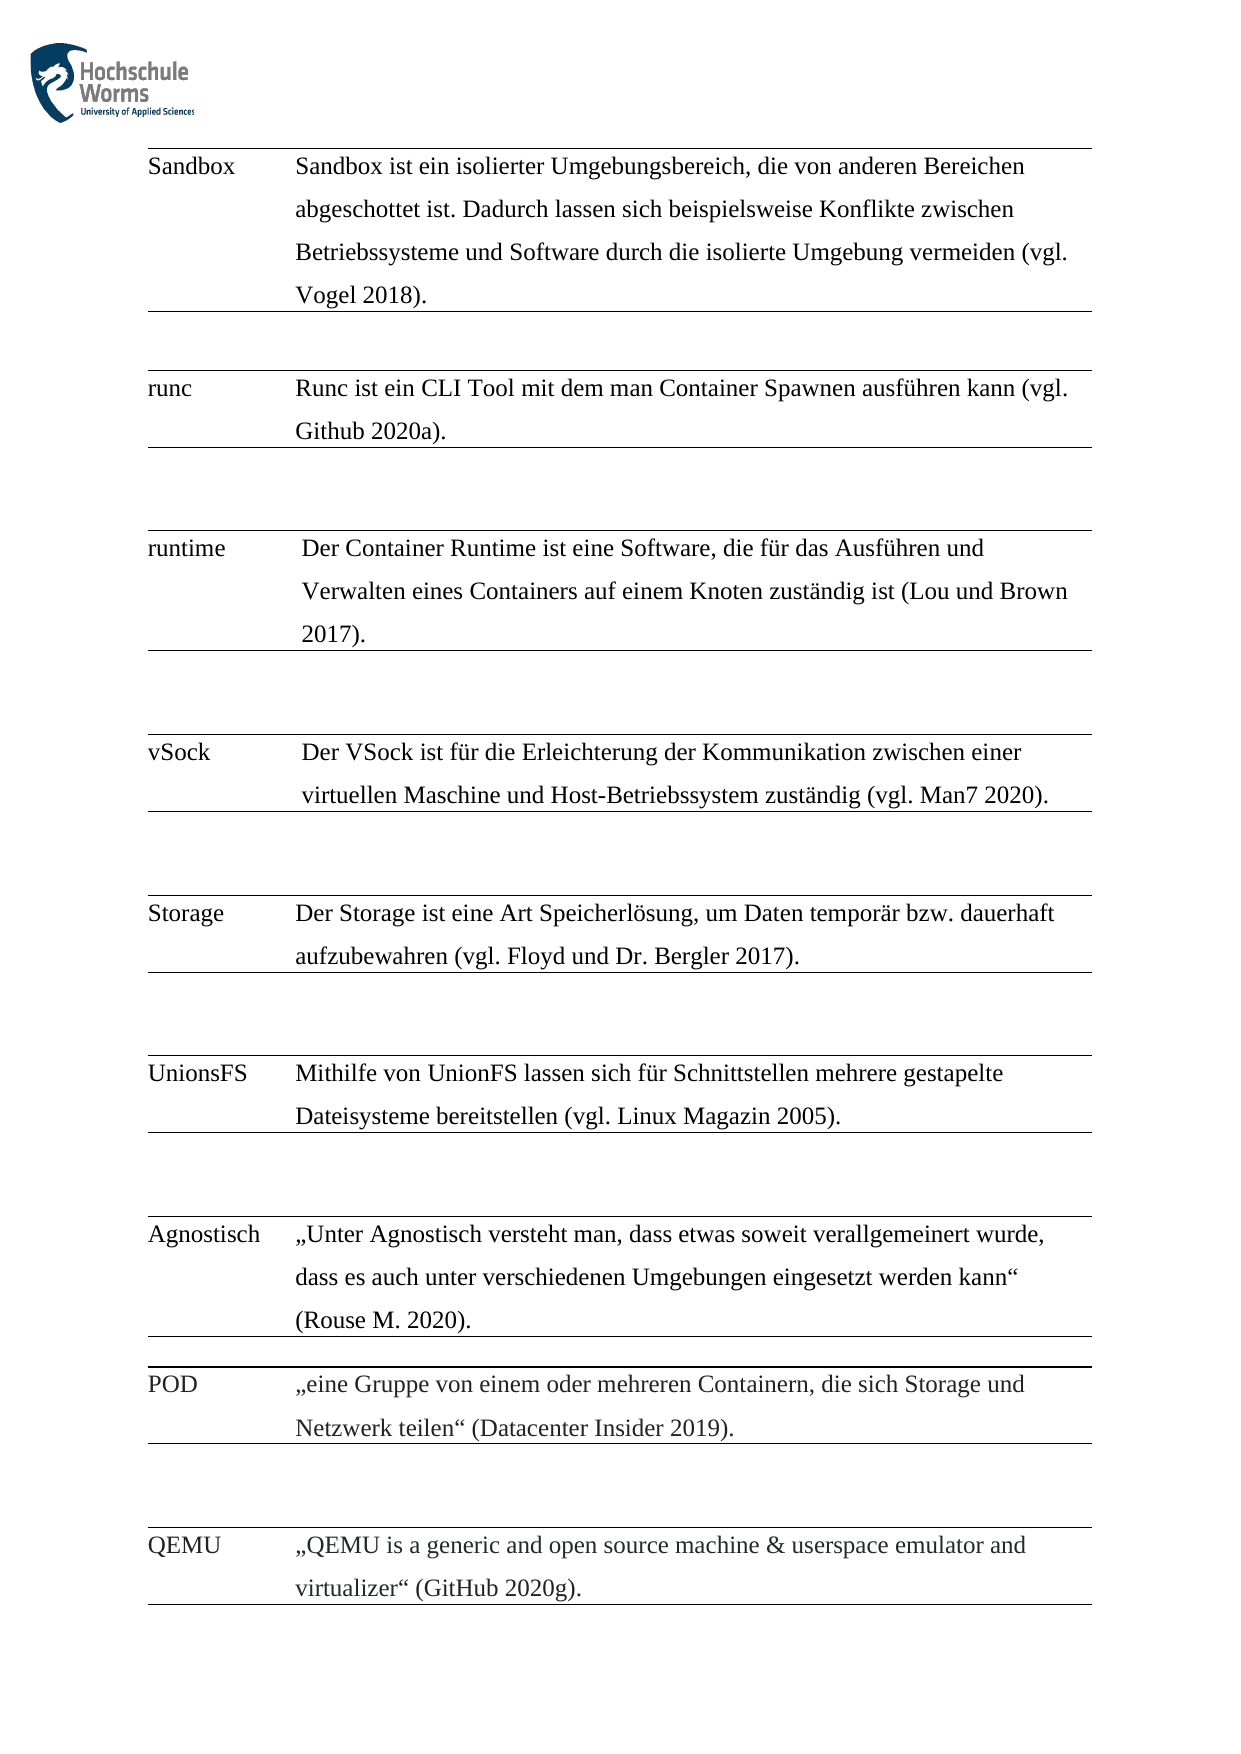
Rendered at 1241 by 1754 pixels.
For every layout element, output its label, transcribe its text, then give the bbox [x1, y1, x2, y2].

text vSock Der VSock ist für die Erleichterung der Kommunikation zwischen einer virtuellen Maschine und Host-Betriebssystem zuständig (vgl. Man7 2020). [148, 735, 1092, 811]
text runtime Der Container Runtime ist eine Software, die für das Ausführen und Verwalten eines Containers auf einem Knoten zuständig ist (Lou und Brown 2017). [148, 531, 1092, 650]
text Storage Der Storage ist eine Art Speicherlösung, um Daten temporär bzw. dauerhaft aufzubewahren (vgl. Floyd und Dr. Bergler 2017). [148, 896, 1092, 972]
text POD „eine Gruppe von einem oder mehreren Containern, die sich Storage und Netzwerk teilen“ (Datacenter Insider 2019). [148, 1368, 1092, 1443]
text Sandbox Sandbox ist ein isolierter Umgebungsbereich, die von anderen Bereichen abgeschottet ist. Dadurch lassen sich beispielsweise Konflikte zwischen Betriebssysteme und Software durch die isolierte Umgebung vermeiden (vgl. Vogel 2018). [148, 149, 1092, 311]
text runc Runc ist ein CLI Tool mit dem man Container Spawnen ausführen kann (vgl. Github 2020a). [148, 371, 1092, 447]
text UnionsFS Mithilfe von UnionFS lassen sich für Schnittstellen mehrere gestapelte Dateisysteme bereitstellen (vgl. Linux Magazin 2005). [148, 1056, 1092, 1132]
text QEMU „QEMU is a generic and open source machine & userspace emulator and virtualizer“ (GitHub 2020g). [148, 1528, 1092, 1604]
text Agnostisch „Unter Agnostisch versteht man, dass etwas soweit verallgemeinert wurde, dass es auch unter verschiedenen Umgebungen eingesetzt werden kann“ (Rouse M. 2020). [148, 1217, 1092, 1336]
